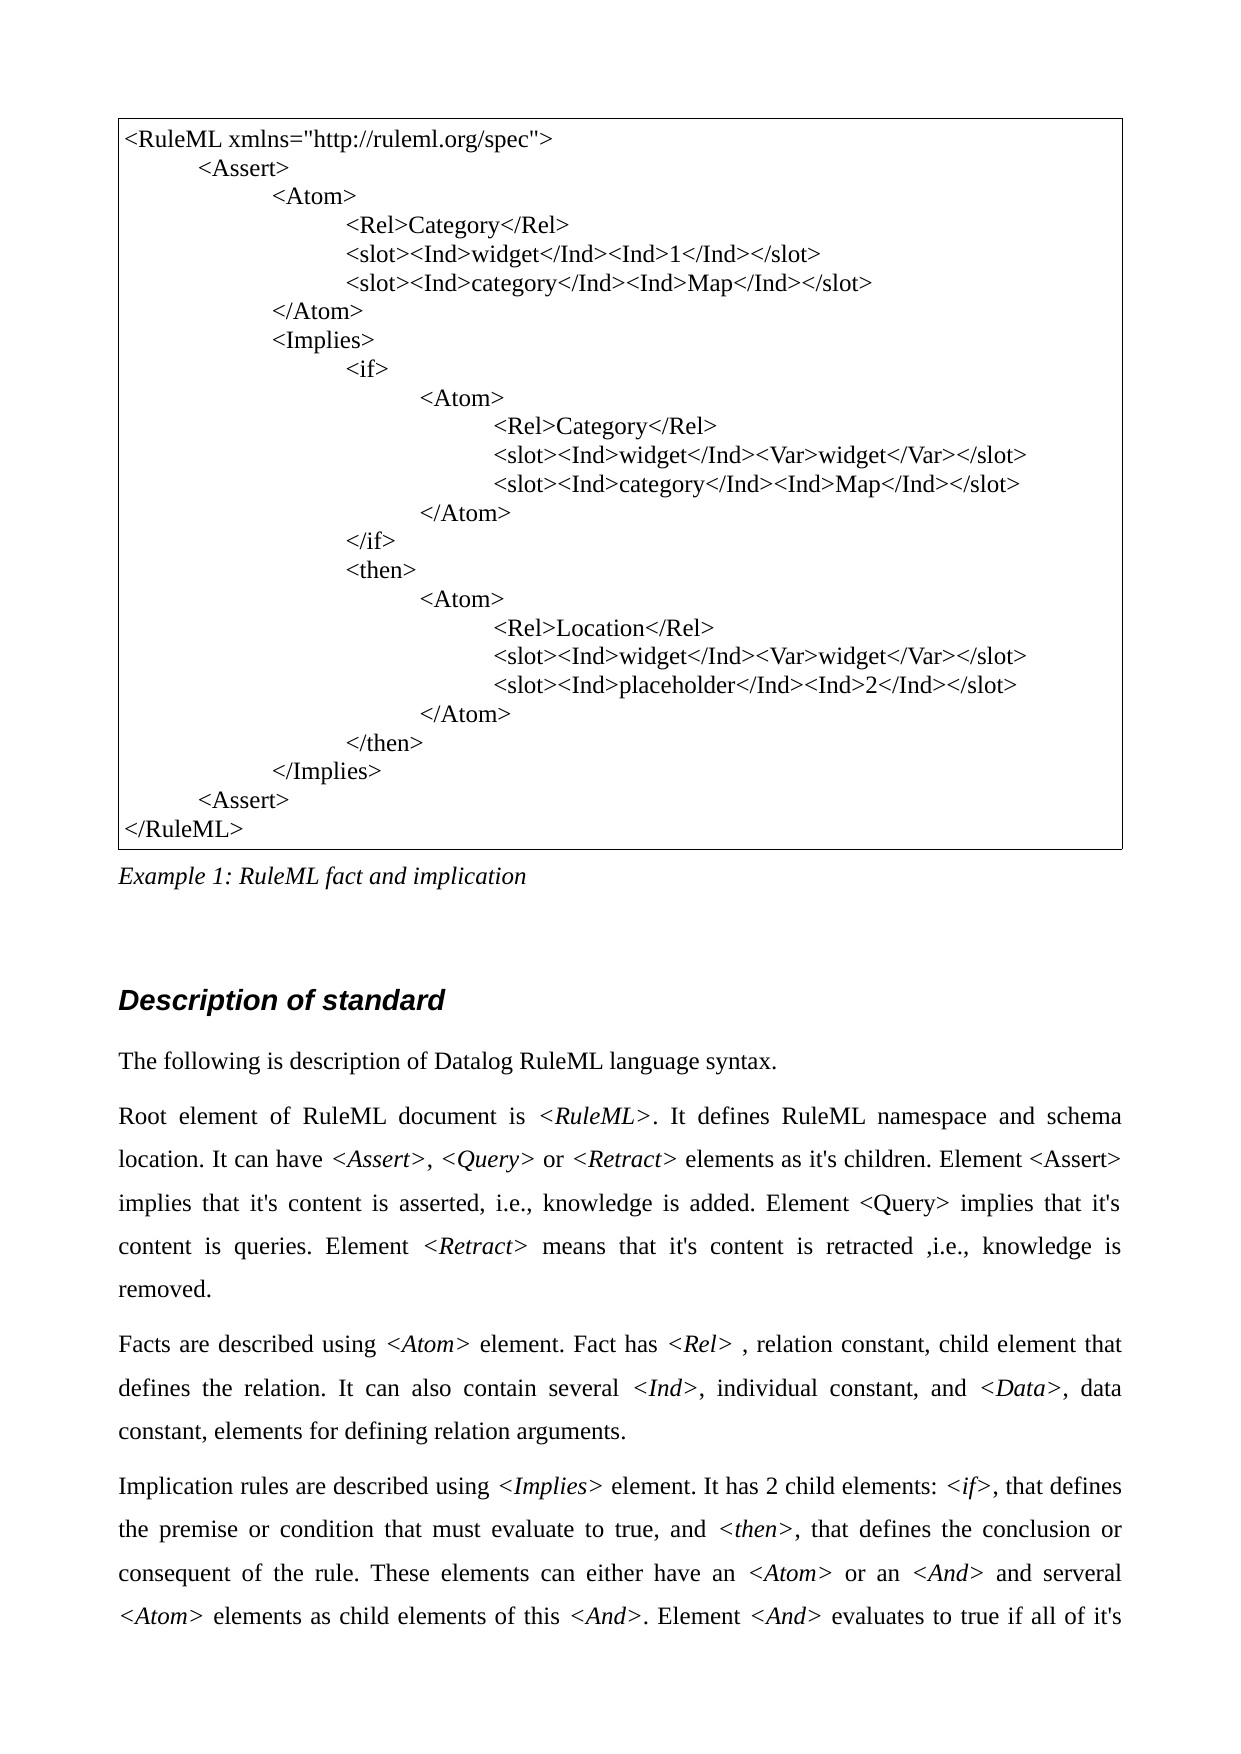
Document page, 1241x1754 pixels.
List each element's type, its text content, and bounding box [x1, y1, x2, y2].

subtitle Description of standard [118, 983, 1122, 1016]
table_header <RuleML xmlns="http://ruleml.org/spec"> <Assert> <Atom> <Rel>Category</Rel> <slot><Ind>widget</Ind><Ind>1</Ind></slot> <slot><Ind>category</Ind><Ind>Map</Ind></slot> </Atom> <Implies> <if> <Atom> <Rel>Category</Rel> <slot><Ind>widget</Ind><Var>widget</Var></slot> <slot><Ind>category</Ind><Ind>Map</Ind></slot> </Atom> </if> <then> <Atom> <Rel>Location</Rel> <slot><Ind>widget</Ind><Var>widget</Var></slot> <slot><Ind>placeholder</Ind><Ind>2</Ind></slot> </Atom> </then> </Implies> <Assert> </RuleML> [119, 119, 1122, 848]
text Implication rules are described using <Implies> element. It has 2 child elements: <if>, that defines the premise or condition that must evaluate to true, and <then>, that defines the conclusion or consequent of the rule. These elements can either have an <Atom> or an <And> and serveral <Atom> elements as child elements of this <And>. Element <And> evaluates to true if all of it's [118, 1471, 1122, 1629]
text The following is description of Datalog RuleML language syntax. [118, 1046, 1122, 1074]
text Example 1: RuleML fact and implication [118, 861, 1122, 890]
text Root element of RuleML document is <RuleML>. It defines RuleML namespace and schema location. It can have <Assert>, <Query> or <Retract> elements as it's children. Element <Assert> implies that it's content is asserted, i.e., knowledge is added. Element <Query> implies that it's content is queries. Element <Retract> means that it's content is retracted ,i.e., knowledge is removed. [118, 1101, 1122, 1303]
text Facts are described using <Atom> element. Fact has <Rel> , relation constant, child element that defines the relation. It can also contain several <Ind>, individual constant, and <Data>, data constant, elements for defining relation arguments. [118, 1329, 1122, 1444]
